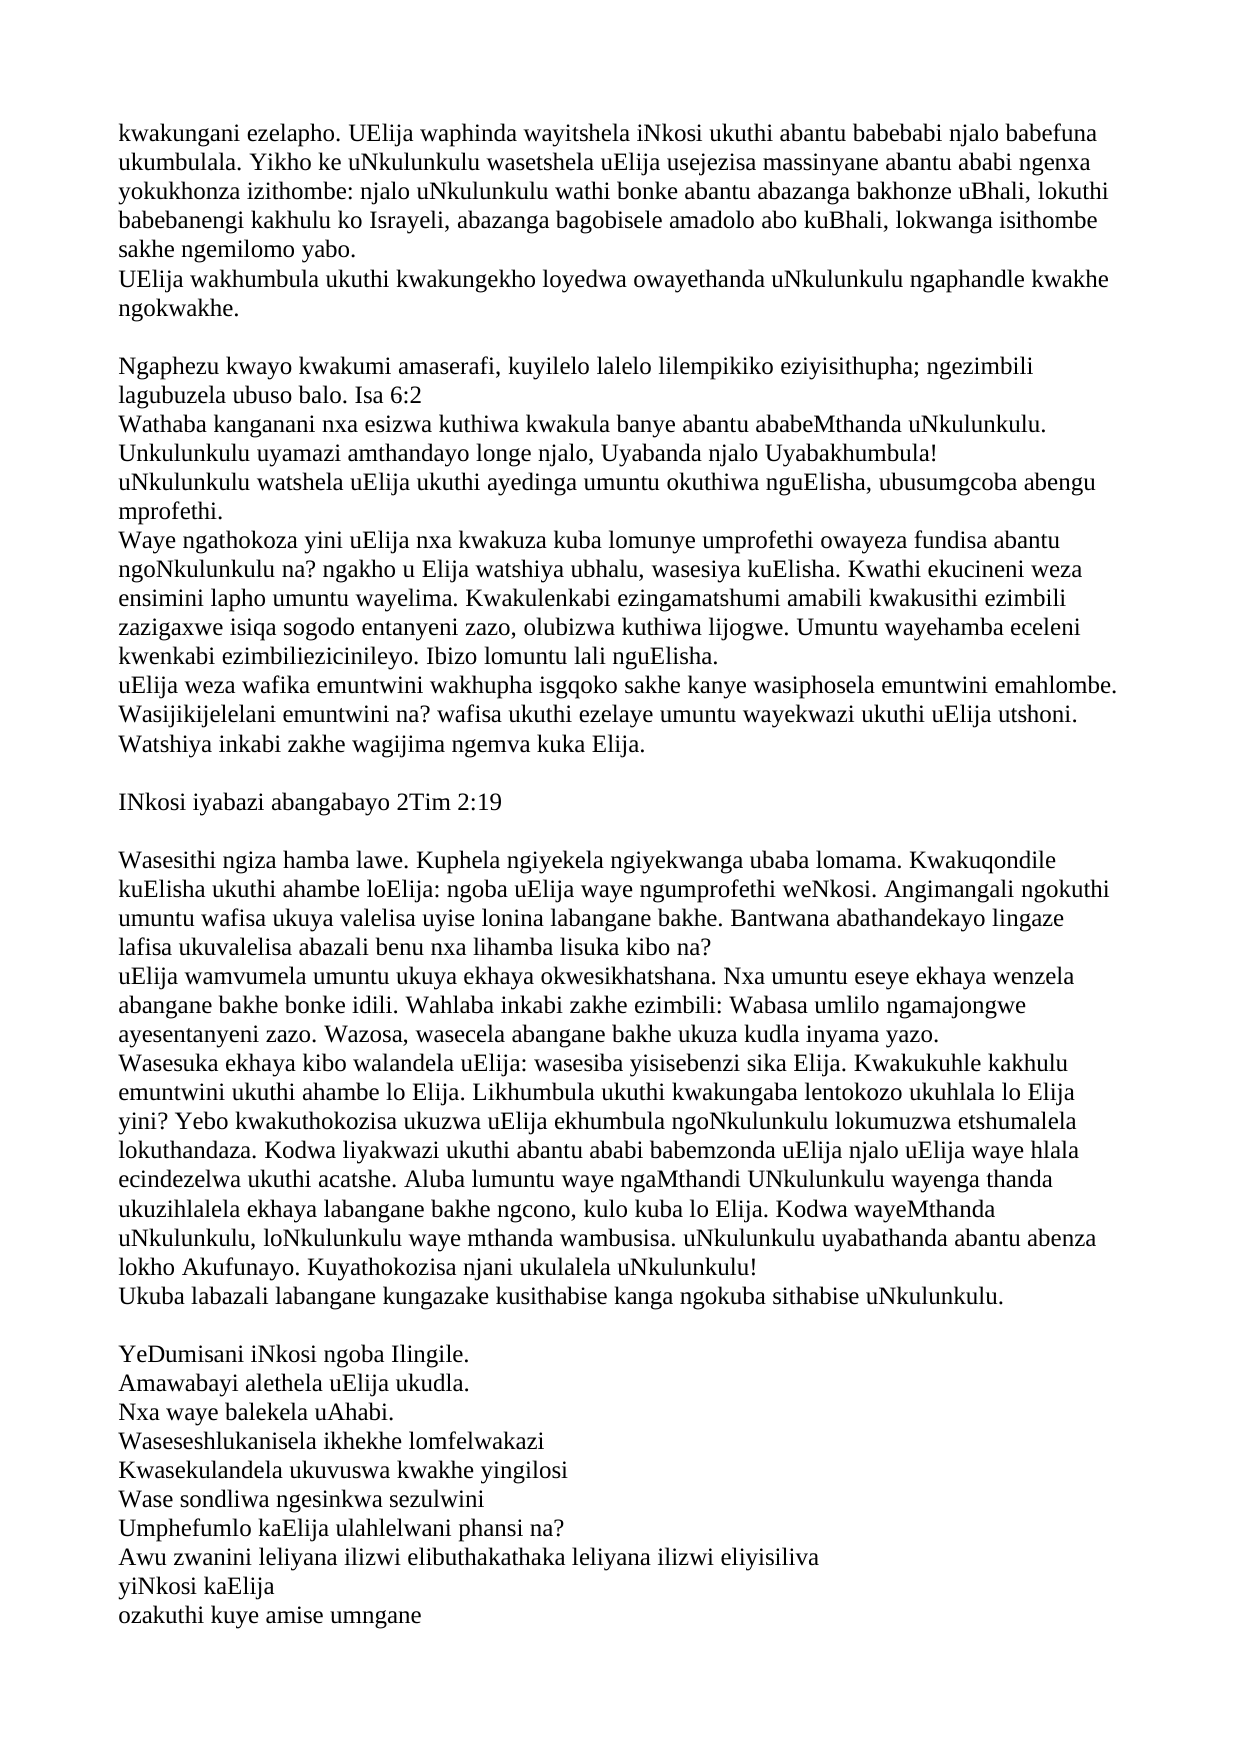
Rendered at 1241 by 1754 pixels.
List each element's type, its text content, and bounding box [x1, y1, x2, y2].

text uElija weza wafika emuntwini wakhupha isgqoko sakhe kanye wasiphosela emuntwini emahlombe. Wasijikijelelani emuntwini na? wafisa ukuthi ezelaye umuntu wayekwazi ukuthi uElija utshoni. Watshiya inkabi zakhe wagijima ngemva kuka Elija. [118, 670, 1122, 757]
text Kwasekulandela ukuvuswa kwakhe yingilosi [118, 1455, 1122, 1484]
text Awu zwanini leliyana ilizwi elibuthakathaka leliyana ilizwi eliyisiliva [118, 1542, 1122, 1571]
text Amawabayi alethela uElija ukudla. [118, 1368, 1122, 1397]
text ozakuthi kuye amise umngane [118, 1600, 1122, 1629]
text Ukuba labazali labangane kungazake kusithabise kanga ngokuba sithabise uNkulunkulu. [118, 1281, 1122, 1310]
text Waseseshlukanisela ikhekhe lomfelwakazi [118, 1426, 1122, 1455]
text YeDumisani iNkosi ngoba Ilingile. [118, 1339, 1122, 1368]
text Wase sondliwa ngesinkwa sezulwini [118, 1484, 1122, 1513]
text UElija wakhumbula ukuthi kwakungekho loyedwa owayethanda uNkulunkulu ngaphandle kwakhe ngokwakhe. [118, 263, 1122, 322]
text yiNkosi kaElija [118, 1571, 1122, 1600]
text Wasesithi ngiza hamba lawe. Kuphela ngiyekela ngiyekwanga ubaba lomama. Kwakuqondile kuElisha ukuthi ahambe loElija: ngoba uElija waye ngumprofethi weNkosi. Angimangali ngokuthi umuntu wafisa ukuya valelisa uyise lonina labangane bakhe. Bantwana abathandekayo lingaze lafisa ukuvalelisa abazali benu nxa lihamba lisuka kibo na? [118, 845, 1122, 961]
text INkosi iyabazi abangabayo 2Tim 2:19 [118, 787, 1122, 816]
text Waye ngathokoza yini uElija nxa kwakuza kuba lomunye umprofethi owayeza fundisa abantu ngoNkulunkulu na? ngakho u Elija watshiya ubhalu, wasesiya kuElisha. Kwathi ekucineni weza ensimini lapho umuntu wayelima. Kwakulenkabi ezingamatshumi amabili kwakusithi ezimbili zazigaxwe isiqa sogodo entanyeni zazo, olubizwa kuthiwa lijogwe. Umuntu wayehamba eceleni kwenkabi ezimbiliezicinileyo. Ibizo lomuntu lali nguElisha. [118, 525, 1122, 670]
text kwakungani ezelapho. UElija waphinda wayitshela iNkosi ukuthi abantu babebabi njalo babefuna ukumbulala. Yikho ke uNkulunkulu wasetshela uElija usejezisa massinyane abantu ababi ngenxa yokukhonza izithombe: njalo uNkulunkulu wathi bonke abantu abazanga bakhonze uBhali, lokuthi babebanengi kakhulu ko Israyeli, abazanga bagobisele amadolo abo kuBhali, lokwanga isithombe sakhe ngemilomo yabo. [118, 118, 1122, 263]
text Wathaba kanganani nxa esizwa kuthiwa kwakula banye abantu ababeMthanda uNkulunkulu. Unkulunkulu uyamazi amthandayo longe njalo, Uyabanda njalo Uyabakhumbula! [118, 409, 1122, 467]
text uElija wamvumela umuntu ukuya ekhaya okwesikhatshana. Nxa umuntu eseye ekhaya wenzela abangane bakhe bonke idili. Wahlaba inkabi zakhe ezimbili: Wabasa umlilo ngamajongwe ayesentanyeni zazo. Wazosa, wasecela abangane bakhe ukuza kudla inyama yazo. [118, 961, 1122, 1048]
text uNkulunkulu watshela uElija ukuthi ayedinga umuntu okuthiwa nguElisha, ubusumgcoba abengu mprofethi. [118, 467, 1122, 525]
text Umphefumlo kaElija ulahlelwani phansi na? [118, 1513, 1122, 1542]
text Nxa waye balekela uAhabi. [118, 1397, 1122, 1426]
text Ngaphezu kwayo kwakumi amaserafi, kuyilelo lalelo lilempikiko eziyisithupha; ngezimbili lagubuzela ubuso balo. Isa 6:2 [118, 351, 1122, 409]
text Wasesuka ekhaya kibo walandela uElija: wasesiba yisisebenzi sika Elija. Kwakukuhle kakhulu emuntwini ukuthi ahambe lo Elija. Likhumbula ukuthi kwakungaba lentokozo ukuhlala lo Elija yini? Yebo kwakuthokozisa ukuzwa uElija ekhumbula ngoNkulunkulu lokumuzwa etshumalela lokuthandaza. Kodwa liyakwazi ukuthi abantu ababi babemzonda uElija njalo uElija waye hlala ecindezelwa ukuthi acatshe. Aluba lumuntu waye ngaMthandi UNkulunkulu wayenga thanda ukuzihlalela ekhaya labangane bakhe ngcono, kulo kuba lo Elija. Kodwa wayeMthanda uNkulunkulu, loNkulunkulu waye mthanda wambusisa. uNkulunkulu uyabathanda abantu abenza lokho Akufunayo. Kuyathokozisa njani ukulalela uNkulunkulu! [118, 1048, 1122, 1281]
